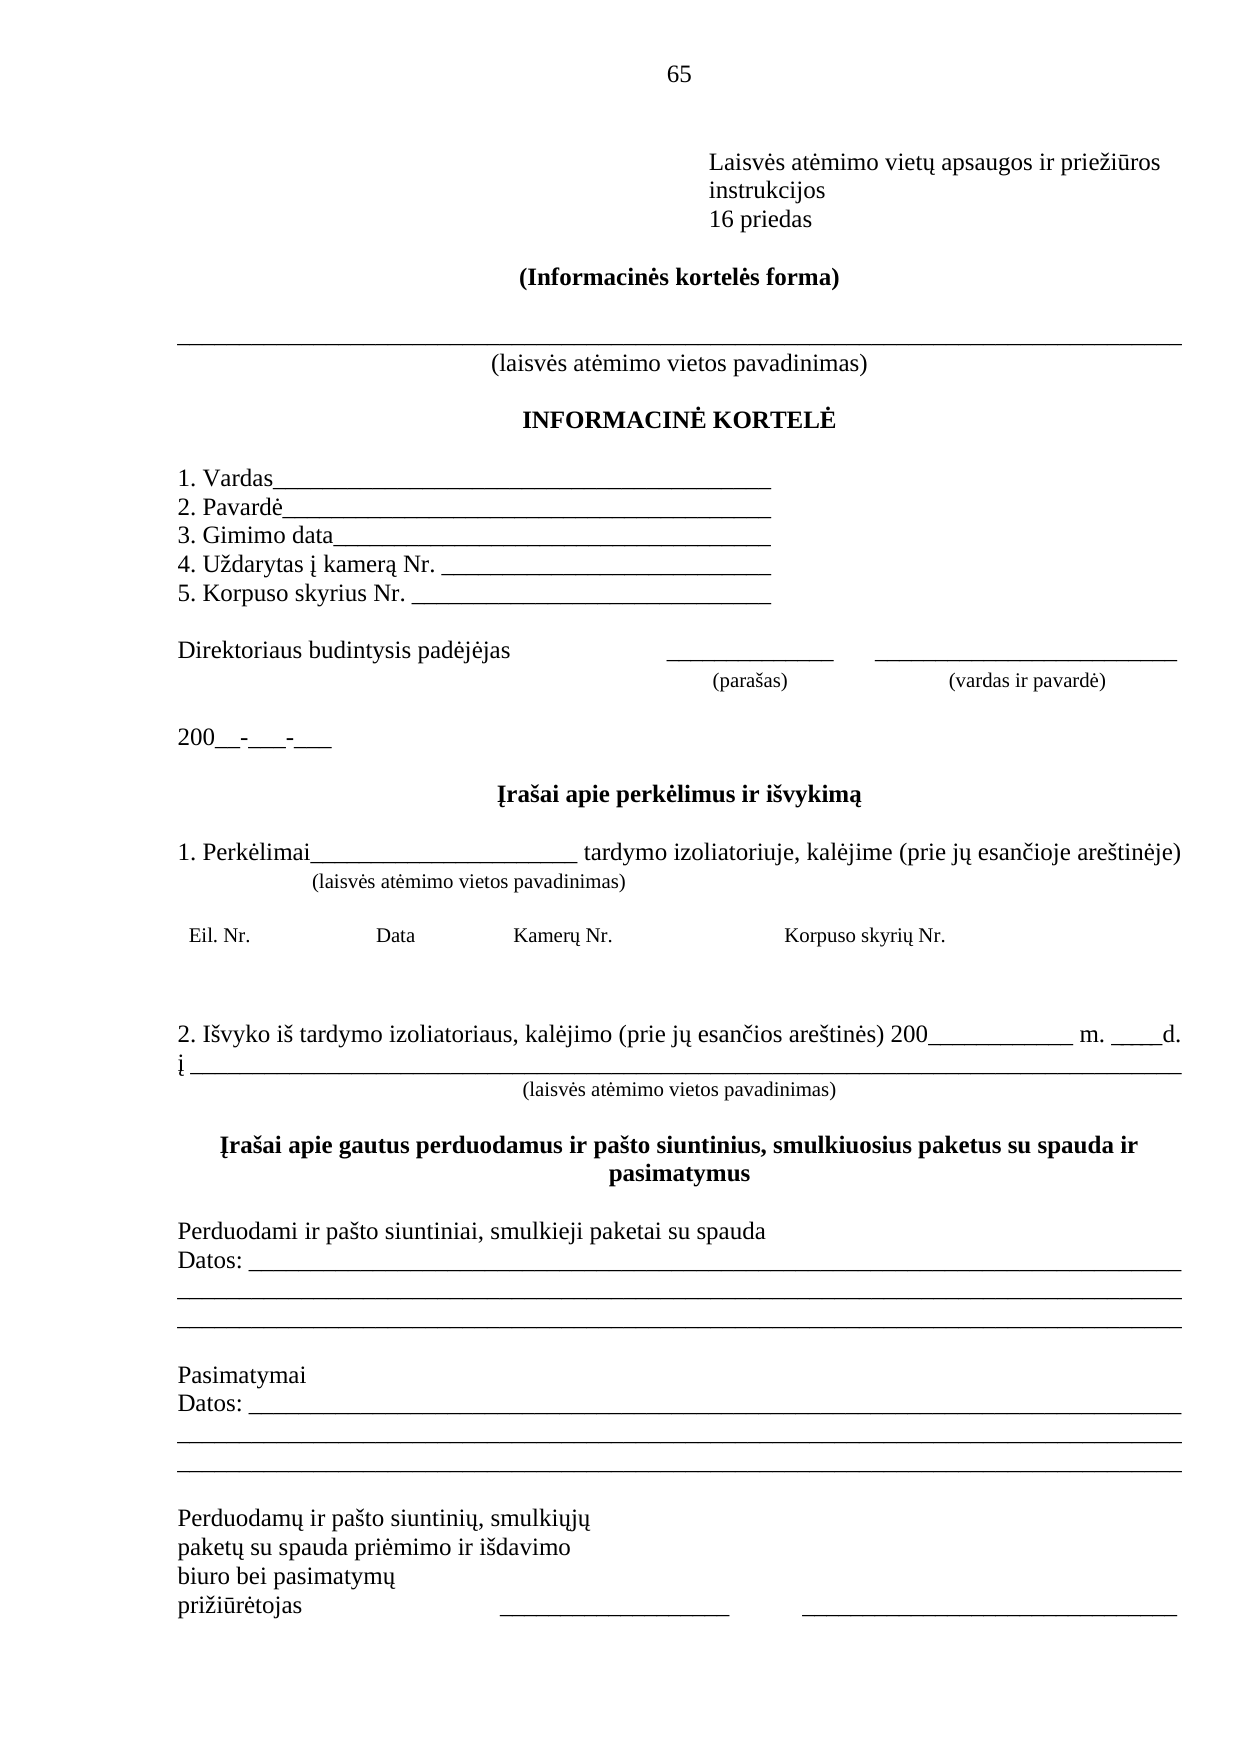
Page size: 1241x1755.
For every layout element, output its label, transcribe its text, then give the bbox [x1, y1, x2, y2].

text Datos: [177, 1245, 1181, 1273]
table_cell [502, 971, 773, 995]
text 1. Vardas [177, 463, 1181, 492]
text 5. Korpuso skyrius Nr. [177, 578, 1181, 607]
table_cell [773, 947, 1181, 971]
table_header Data [365, 923, 502, 947]
text (Informacinės kortelės forma) [177, 262, 1181, 291]
text Įrašai apie perkėlimus ir išvykimą [177, 779, 1181, 808]
text instrukcijos [177, 176, 1181, 204]
table_cell [773, 995, 1181, 1019]
text (laisvės atėmimo vietos pavadinimas) [177, 348, 1181, 377]
text Laisvės atėmimo vietų apsaugos ir priežiūros [177, 147, 1181, 176]
text į [177, 1048, 1181, 1077]
text 16 priedas [177, 204, 1181, 233]
text 200__-___-___ [177, 722, 1181, 751]
text 4. Uždarytas į kamerą Nr. [177, 549, 1181, 578]
table_cell [177, 971, 364, 995]
text Pasimatymai [177, 1360, 1181, 1388]
table_header Kamerų Nr. [502, 923, 773, 947]
table_header Eil. Nr. [177, 923, 364, 947]
table_cell [502, 995, 773, 1019]
table_cell [365, 995, 502, 1019]
text 1. Perkėlimai tardymo izoliatoriuje, kalėjime (prie jų esančioje areštinėje) [177, 837, 1181, 866]
text (laisvės atėmimo vietos pavadinimas) [177, 1077, 1181, 1101]
table_cell [177, 995, 364, 1019]
table_cell [365, 947, 502, 971]
text Perduodamų ir pašto siuntinių, smulkiųjų [177, 1503, 1181, 1532]
text prižiūrėtojas [177, 1590, 1181, 1618]
text INFORMACINĖ KORTELĖ [177, 406, 1181, 434]
text 2. Išvyko iš tardymo izoliatoriaus, kalėjimo (prie jų esančios areštinės) 200 m. d. [177, 1019, 1181, 1048]
text biuro bei pasimatymų [177, 1561, 1181, 1590]
table_cell [502, 947, 773, 971]
table_cell [773, 971, 1181, 995]
text 2. Pavardė [177, 492, 1181, 521]
text (parašas) (vardas ir pavardė) [177, 664, 1181, 693]
table_header Korpuso skyrių Nr. [773, 923, 1181, 947]
table_cell [177, 947, 364, 971]
text 3. Gimimo data [177, 521, 1181, 549]
text Direktoriaus budintysis padėjėjas [177, 636, 1181, 664]
text (laisvės atėmimo vietos pavadinimas) [177, 866, 1181, 894]
text Perduodami ir pašto siuntiniai, smulkieji paketai su spauda [177, 1216, 1181, 1245]
text Datos: [177, 1388, 1181, 1417]
text Įrašai apie gautus perduodamus ir pašto siuntinius, smulkiuosius paketus su spauda ir pasimatymus [177, 1130, 1181, 1187]
table_cell [365, 971, 502, 995]
text paketų su spauda priėmimo ir išdavimo [177, 1532, 1181, 1561]
